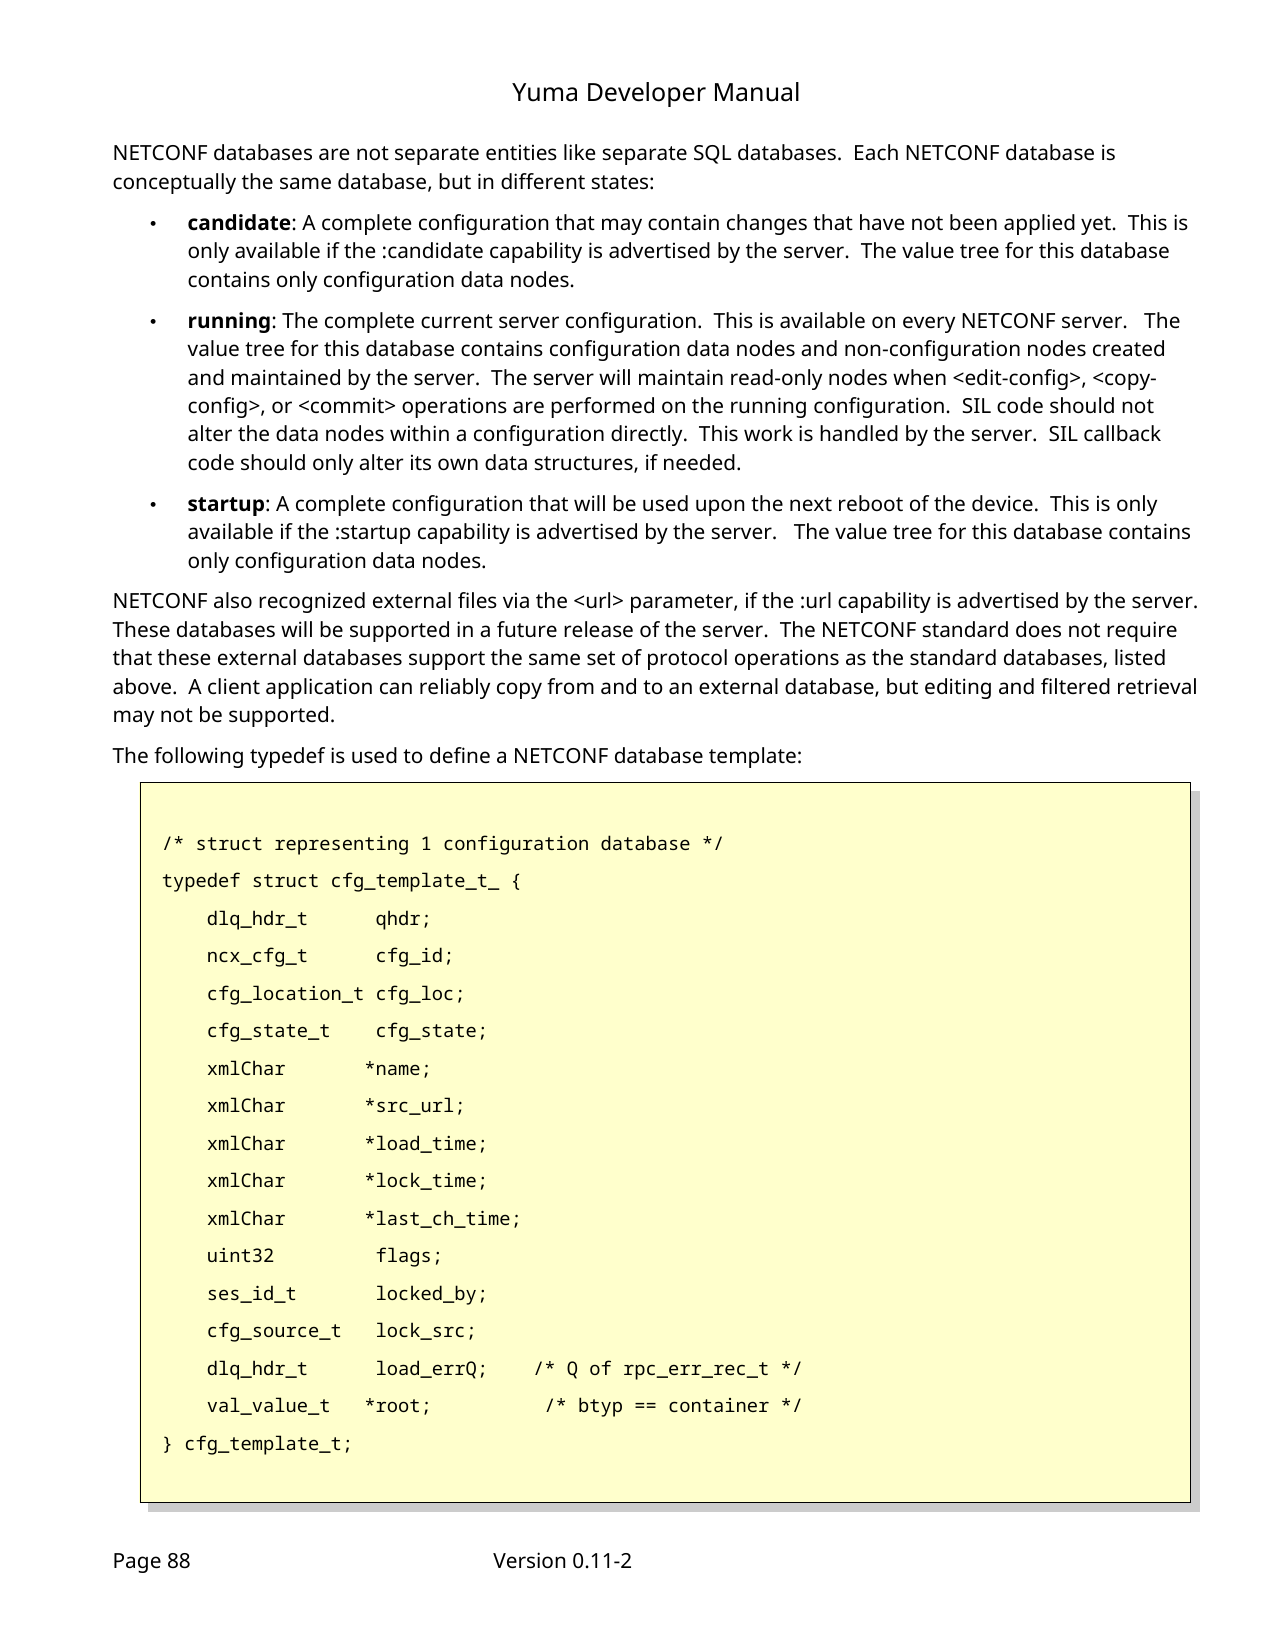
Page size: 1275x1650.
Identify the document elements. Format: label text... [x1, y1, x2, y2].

text xmlChar *lock_time; [141, 1157, 1190, 1193]
text ses_id_t locked_by; [141, 1270, 1190, 1305]
text xmlChar *load_time; [141, 1120, 1190, 1155]
list candidate: A complete configuration that may contain changes that have not been applied yet. This is only available if the :candidate capability is advertised by the server. The value tree for this database contains only configuration data nodes. [150, 208, 1200, 293]
text typedef struct cfg_template_t_ { [141, 857, 1190, 893]
text dlq_hdr_t qhdr; [141, 895, 1190, 930]
text cfg_location_t cfg_loc; [141, 970, 1190, 1005]
text xmlChar *last_ch_time; [141, 1195, 1190, 1230]
text ncx_cfg_t cfg_id; [141, 932, 1190, 968]
list startup: A complete configuration that will be used upon the next reboot of the device. This is only available if the :startup capability is advertised by the server. The value tree for this database contains only configuration data nodes. [150, 489, 1200, 574]
text NETCONF also recognized external files via the <url> parameter, if the :url capability is advertised by the server. These databases will be supported in a future release of the server. The NETCONF standard does not require that these external databases support the same set of protocol operations as the standard databases, listed above. A client application can reliably copy from and to an external database, but editing and filtered retrieval may not be supported. [112, 587, 1200, 729]
text The following typedef is used to define a NETCONF database template: [112, 741, 1200, 770]
text uint32 flags; [141, 1232, 1190, 1268]
text val_value_t *root; /* btyp == container */ [141, 1382, 1190, 1418]
text dlq_hdr_t load_errQ; /* Q of rpc_err_rec_t */ [141, 1345, 1190, 1380]
text xmlChar *src_url; [141, 1082, 1190, 1118]
text } cfg_template_t; [141, 1420, 1190, 1455]
text cfg_state_t cfg_state; [141, 1007, 1190, 1043]
text xmlChar *name; [141, 1045, 1190, 1080]
text NETCONF databases are not separate entities like separate SQL databases. Each NETCONF database is conceptually the same database, but in different states: [112, 138, 1200, 195]
text cfg_source_t lock_src; [141, 1307, 1190, 1343]
list running: The complete current server configuration. This is available on every NETCONF server. The value tree for this database contains configuration data nodes and non-configuration nodes created and maintained by the server. The server will maintain read-only nodes when <edit-config>, <copy-config>, or <commit> operations are performed on the running configuration. SIL code should not alter the data nodes within a configuration directly. This work is handled by the server. SIL callback code should only alter its own data structures, if needed. [150, 306, 1200, 476]
text /* struct representing 1 configuration database */ [141, 820, 1190, 855]
